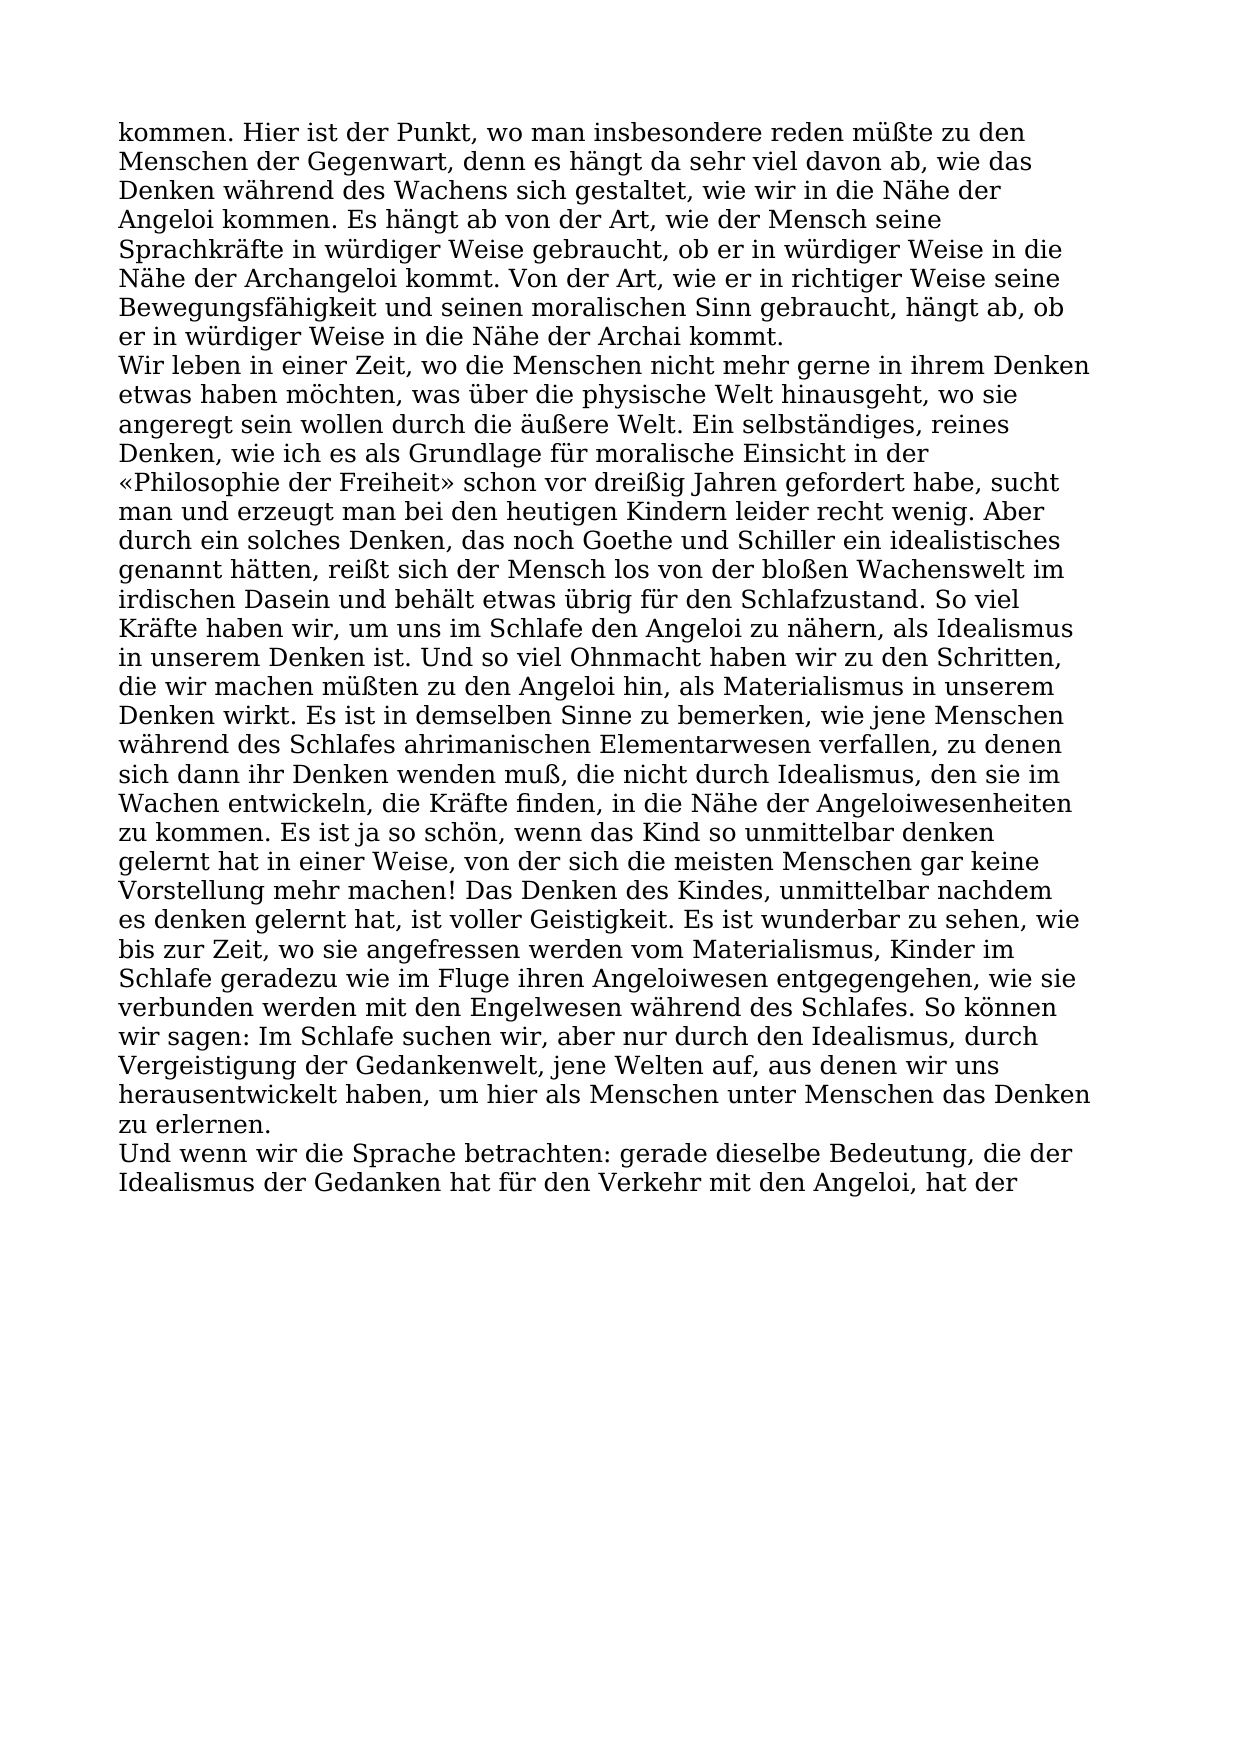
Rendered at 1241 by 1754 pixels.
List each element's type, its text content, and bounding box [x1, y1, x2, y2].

text durch ein solches Denken, das noch Goethe und Schiller ein idealistisches [118, 526, 1122, 556]
text Vergeistigung der Gedankenwelt, jene Welten auf, aus denen wir uns [118, 1051, 1122, 1081]
text «Philosophie der Freiheit» schon vor dreißig Jahren gefordert habe, sucht [118, 468, 1122, 497]
text zu kommen. Es ist ja so schön, wenn das Kind so unmittelbar denken [118, 818, 1122, 847]
text Angeloi kommen. Es hängt ab von der Art, wie der Mensch seine [118, 206, 1122, 235]
text Vorstellung mehr machen! Das Denken des Kindes, unmittelbar nachdem [118, 876, 1122, 906]
text Denken während des Wachens sich gestaltet, wie wir in die Nähe der [118, 176, 1122, 206]
text Sprachkräfte in würdiger Weise gebraucht, ob er in würdiger Weise in die [118, 235, 1122, 264]
text Und wenn wir die Sprache betrachten: gerade dieselbe Bedeutung, die der [118, 1139, 1122, 1168]
text Idealismus der Gedanken hat für den Verkehr mit den Angeloi, hat der [118, 1168, 1122, 1197]
text Menschen der Gegenwart, denn es hängt da sehr viel davon ab, wie das [118, 147, 1122, 176]
text man und erzeugt man bei den heutigen Kindern leider recht wenig. Aber [118, 497, 1122, 526]
text es denken gelernt hat, ist voller Geistigkeit. Es ist wunderbar zu sehen, wie [118, 906, 1122, 935]
text er in würdiger Weise in die Nähe der Archai kommt. [118, 322, 1122, 351]
text Wachen entwickeln, die Kräfte finden, in die Nähe der Angeloiwesenheiten [118, 789, 1122, 818]
text die wir machen müßten zu den Angeloi hin, als Materialismus in unserem [118, 672, 1122, 701]
text angeregt sein wollen durch die äußere Welt. Ein selbständiges, reines [118, 410, 1122, 439]
text Schlafe geradezu wie im Fluge ihren Angeloiwesen entgegengehen, wie sie [118, 964, 1122, 993]
text herausentwickelt haben, um hier als Menschen unter Menschen das Denken [118, 1081, 1122, 1110]
text kommen. Hier ist der Punkt, wo man insbesondere reden müßte zu den [118, 118, 1122, 147]
text Wir leben in einer Zeit, wo die Menschen nicht mehr gerne in ihrem Denken [118, 351, 1122, 381]
text während des Schlafes ahrimanischen Elementarwesen verfallen, zu denen [118, 731, 1122, 760]
text Denken wirkt. Es ist in demselben Sinne zu bemerken, wie jene Menschen [118, 701, 1122, 731]
text Denken, wie ich es als Grundlage für moralische Einsicht in der [118, 439, 1122, 468]
text wir sagen: Im Schlafe suchen wir, aber nur durch den Idealismus, durch [118, 1022, 1122, 1051]
text gelernt hat in einer Weise, von der sich die meisten Menschen gar keine [118, 847, 1122, 876]
text sich dann ihr Denken wenden muß, die nicht durch Idealismus, den sie im [118, 760, 1122, 789]
text zu erlernen. [118, 1110, 1122, 1139]
text Kräfte haben wir, um uns im Schlafe den Angeloi zu nähern, als Idealismus [118, 614, 1122, 643]
text bis zur Zeit, wo sie angefressen werden vom Materialismus, Kinder im [118, 935, 1122, 964]
text in unserem Denken ist. Und so viel Ohnmacht haben wir zu den Schritten, [118, 643, 1122, 672]
text irdischen Dasein und behält etwas übrig für den Schlafzustand. So viel [118, 585, 1122, 614]
text genannt hätten, reißt sich der Mensch los von der bloßen Wachenswelt im [118, 556, 1122, 585]
text etwas haben möchten, was über die physische Welt hinausgeht, wo sie [118, 381, 1122, 410]
text Nähe der Archangeloi kommt. Von der Art, wie er in richtiger Weise seine [118, 264, 1122, 293]
text verbunden werden mit den Engelwesen während des Schlafes. So können [118, 993, 1122, 1022]
text Bewegungsfähigkeit und seinen moralischen Sinn gebraucht, hängt ab, ob [118, 293, 1122, 322]
